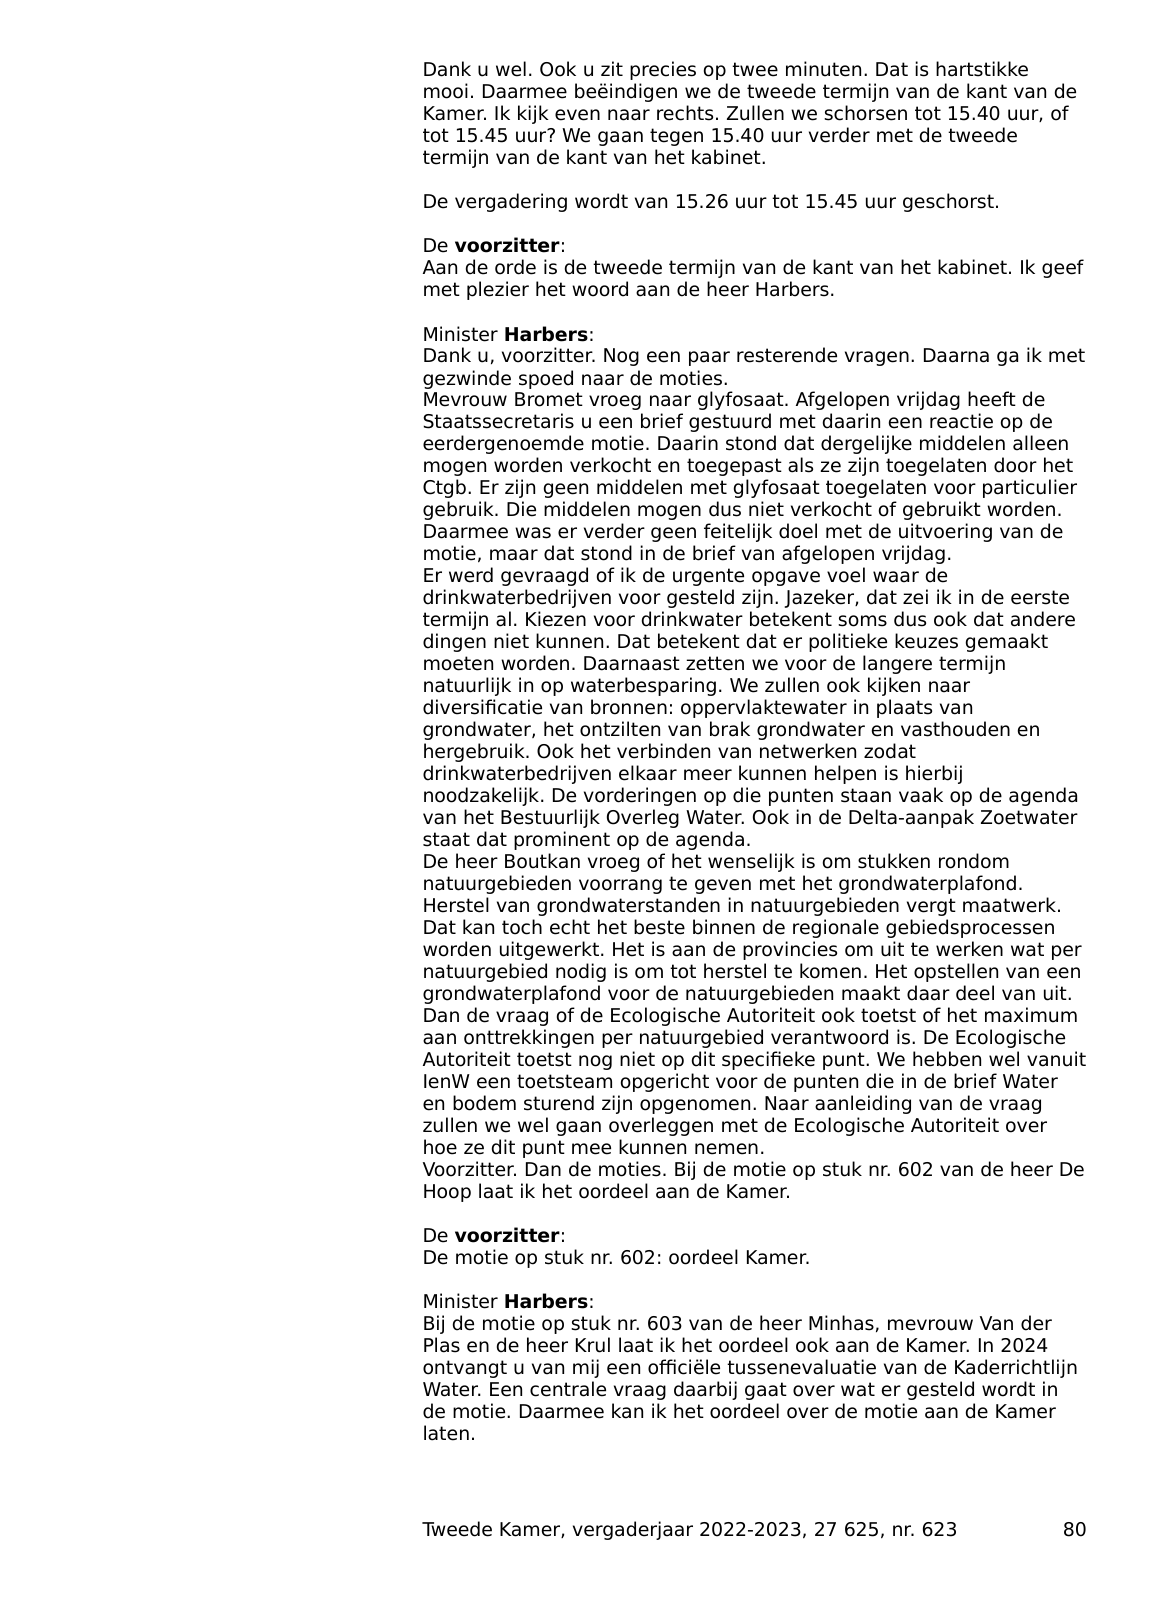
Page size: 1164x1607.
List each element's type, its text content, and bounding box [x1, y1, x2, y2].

text De vergadering wordt van 15.26 uur tot 15.45 uur geschorst. [422, 191, 1087, 213]
text Aan de orde is de tweede termijn van de kant van het kabinet. Ik geef met plezier het woord aan de heer Harbers. [422, 257, 1087, 301]
text Minister Harbers: [422, 1291, 1087, 1313]
text De motie op stuk nr. 602: oordeel Kamer. [422, 1247, 1087, 1269]
text Dank u wel. Ook u zit precies op twee minuten. Dat is hartstikke mooi. Daarmee beëindigen we de tweede termijn van de kant van de Kamer. Ik kijk even naar rechts. Zullen we schorsen tot 15.40 uur, of tot 15.45 uur? We gaan tegen 15.40 uur verder met de tweede termijn van de kant van het kabinet. [422, 59, 1087, 169]
text De heer Boutkan vroeg of het wenselijk is om stukken rondom natuurgebieden voorrang te geven met het grondwaterplafond. Herstel van grondwaterstanden in natuurgebieden vergt maatwerk. Dat kan toch echt het beste binnen de regionale gebiedsprocessen worden uitgewerkt. Het is aan de provincies om uit te werken wat per natuurgebied nodig is om tot herstel te komen. Het opstellen van een grondwaterplafond voor de natuurgebieden maakt daar deel van uit. [422, 851, 1087, 1005]
text Voorzitter. Dan de moties. Bij de motie op stuk nr. 602 van de heer De Hoop laat ik het oordeel aan de Kamer. [422, 1159, 1087, 1203]
text De voorzitter: [422, 235, 1087, 257]
text Dan de vraag of de Ecologische Autoriteit ook toetst of het maximum aan onttrekkingen per natuurgebied verantwoord is. De Ecologische Autoriteit toetst nog niet op dit specifieke punt. We hebben wel vanuit IenW een toetsteam opgericht voor de punten die in de brief Water en bodem sturend zijn opgenomen. Naar aanleiding van de vraag zullen we wel gaan overleggen met de Ecologische Autoriteit over hoe ze dit punt mee kunnen nemen. [422, 1005, 1087, 1159]
text Bij de motie op stuk nr. 603 van de heer Minhas, mevrouw Van der Plas en de heer Krul laat ik het oordeel ook aan de Kamer. In 2024 ontvangt u van mij een officiële tussenevaluatie van de Kaderrichtlijn Water. Een centrale vraag daarbij gaat over wat er gesteld wordt in de motie. Daarmee kan ik het oordeel over de motie aan de Kamer laten. [422, 1313, 1087, 1445]
text Minister Harbers: [422, 323, 1087, 345]
text Mevrouw Bromet vroeg naar glyfosaat. Afgelopen vrijdag heeft de Staatssecretaris u een brief gestuurd met daarin een reactie op de eerdergenoemde motie. Daarin stond dat dergelijke middelen alleen mogen worden verkocht en toegepast als ze zijn toegelaten door het Ctgb. Er zijn geen middelen met glyfosaat toegelaten voor particulier gebruik. Die middelen mogen dus niet verkocht of gebruikt worden. Daarmee was er verder geen feitelijk doel met de uitvoering van de motie, maar dat stond in de brief van afgelopen vrijdag. [422, 389, 1087, 565]
text Er werd gevraagd of ik de urgente opgave voel waar de drinkwaterbedrijven voor gesteld zijn. Jazeker, dat zei ik in de eerste termijn al. Kiezen voor drinkwater betekent soms dus ook dat andere dingen niet kunnen. Dat betekent dat er politieke keuzes gemaakt moeten worden. Daarnaast zetten we voor de langere termijn natuurlijk in op waterbesparing. We zullen ook kijken naar diversificatie van bronnen: oppervlaktewater in plaats van grondwater, het ontzilten van brak grondwater en vasthouden en hergebruik. Ook het verbinden van netwerken zodat drinkwaterbedrijven elkaar meer kunnen helpen is hierbij noodzakelijk. De vorderingen op die punten staan vaak op de agenda van het Bestuurlijk Overleg Water. Ook in de Delta-aanpak Zoetwater staat dat prominent op de agenda. [422, 565, 1087, 851]
text Dank u, voorzitter. Nog een paar resterende vragen. Daarna ga ik met gezwinde spoed naar de moties. [422, 345, 1087, 389]
text De voorzitter: [422, 1225, 1087, 1247]
